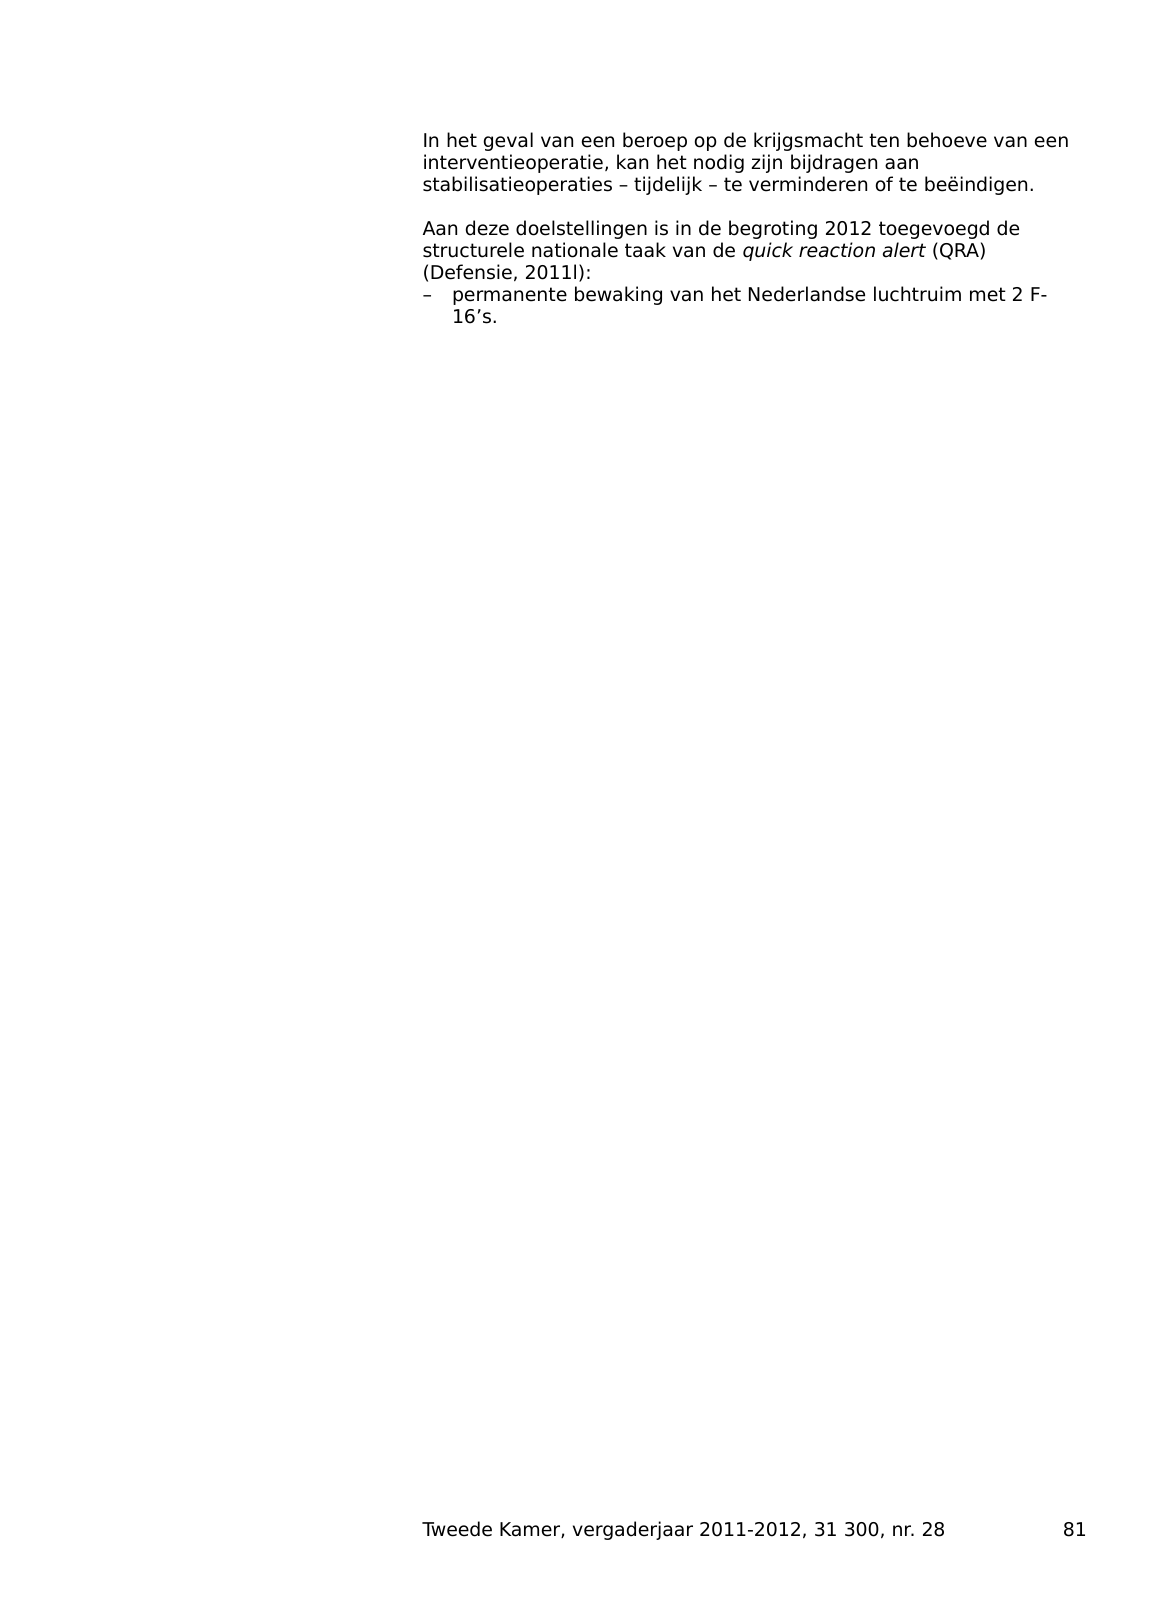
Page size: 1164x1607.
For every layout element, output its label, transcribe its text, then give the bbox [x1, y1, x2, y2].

text – permanente bewaking van het Nederlandse luchtruim met 2 F-16’s. [422, 284, 1087, 328]
text Aan deze doelstellingen is in de begroting 2012 toegevoegd de structurele nationale taak van de quick reaction alert (QRA) (Defensie, 2011l): [422, 218, 1087, 284]
text In het geval van een beroep op de krijgsmacht ten behoeve van een interventieoperatie, kan het nodig zijn bijdragen aan stabilisatieoperaties – tijdelijk – te verminderen of te beëindigen. [422, 130, 1087, 196]
